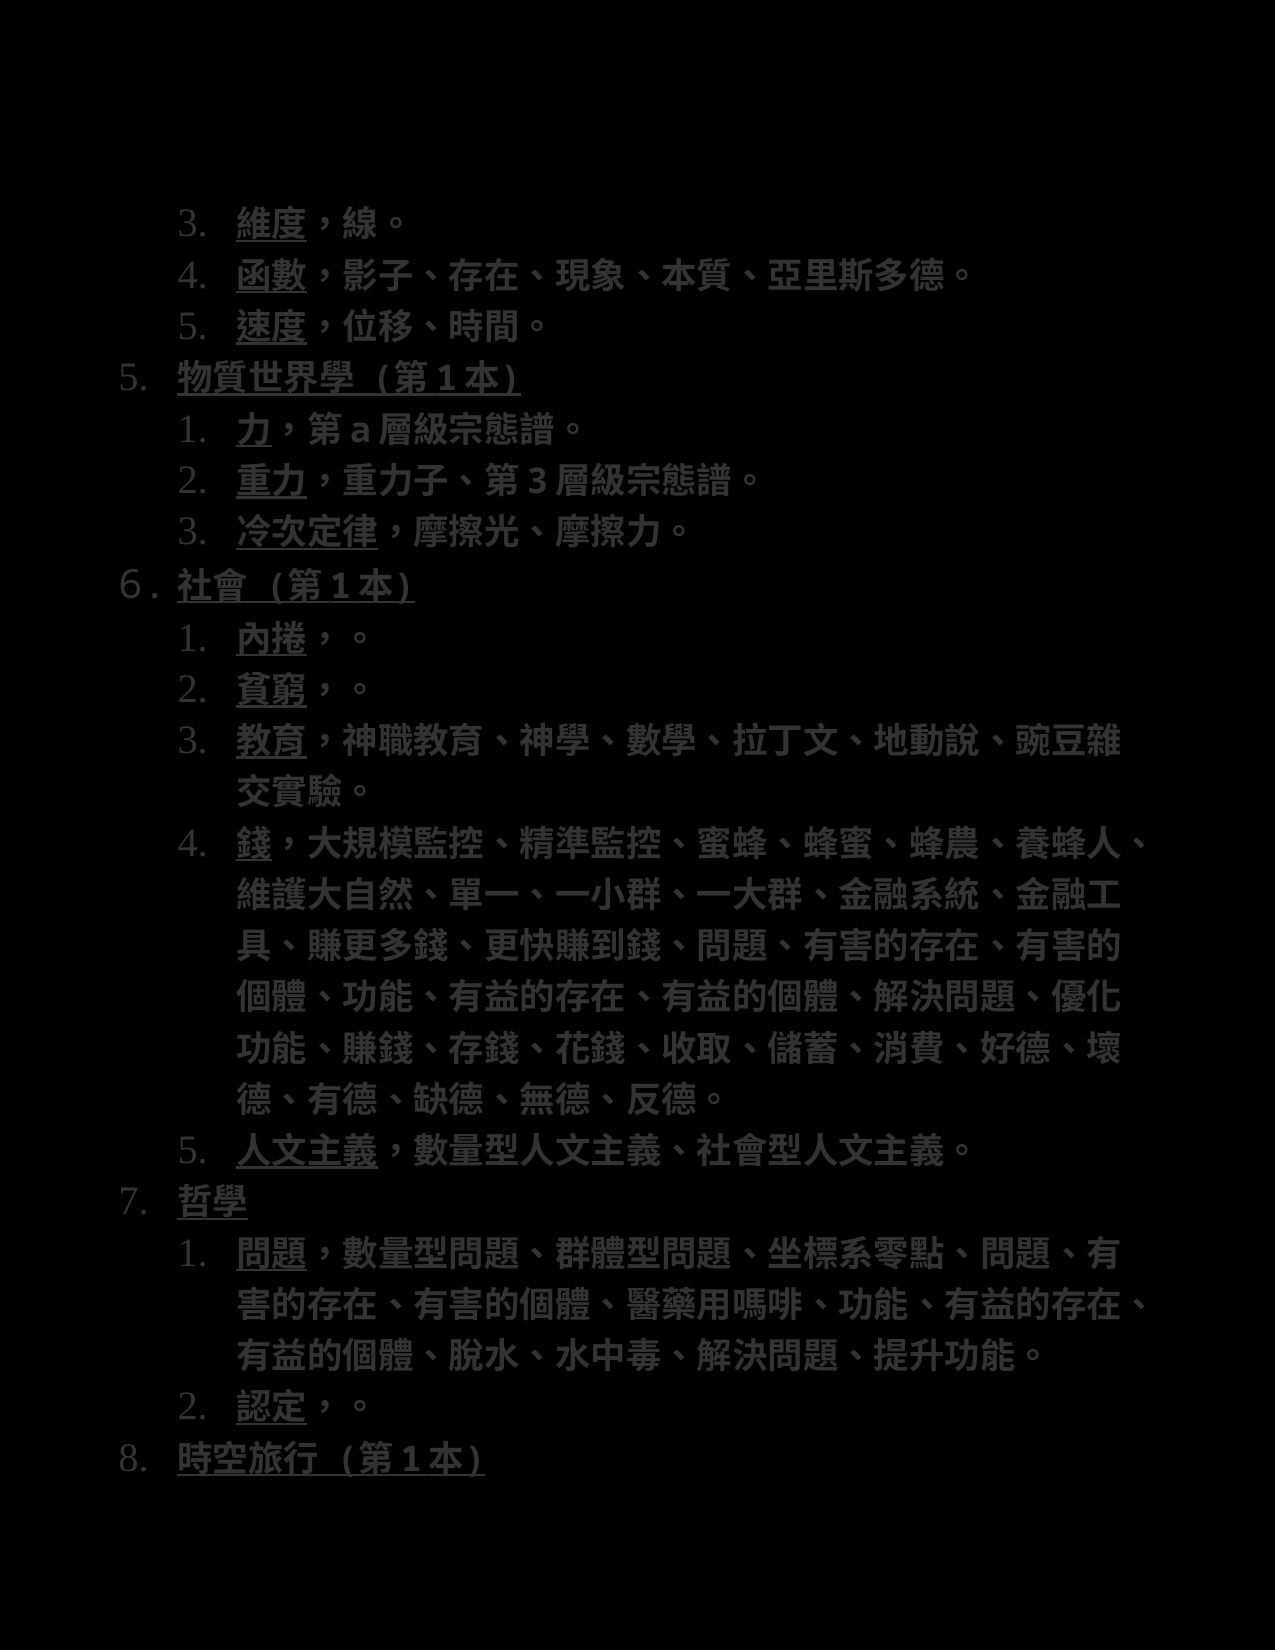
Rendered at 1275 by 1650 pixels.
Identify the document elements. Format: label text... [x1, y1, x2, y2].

list 維度，線。 [177, 196, 1157, 247]
list 冷次定律，摩擦光、摩擦力。 [177, 504, 1157, 555]
list 認定，。 [177, 1379, 1157, 1430]
list 內捲，。 [177, 610, 1157, 661]
list 教育，神職教育、神學、數學、拉丁文、地動說、豌豆雜交實驗。 [177, 712, 1157, 815]
list 物質世界學 (第1本) [118, 349, 1157, 401]
list 時空旅行 (第1本) [118, 1430, 1157, 1481]
list 問題，數量型問題、群體型問題、坐標系零點、問題、有害的存在、有害的個體、醫藥用嗎啡、功能、有益的存在、有益的個體、脫水、水中毒、解決問題、提升功能。 [177, 1225, 1157, 1379]
list 力，第a層級宗態譜。 [177, 401, 1157, 452]
list 速度，位移、時間。 [177, 298, 1157, 349]
list 哲學 [118, 1174, 1157, 1225]
list 貧窮，。 [177, 661, 1157, 712]
list 錢，大規模監控、精準監控、蜜蜂、蜂蜜、蜂農、養蜂人、維護大自然、單一、一小群、一大群、金融系統、金融工具、賺更多錢、更快賺到錢、問題、有害的存在、有害的個體、功能、有益的存在、有益的個體、解決問題、優化功能、賺錢、存錢、花錢、收取、儲蓄、消費、好德、壞德、有德、缺德、無德、反德。 [177, 815, 1157, 1122]
list 函數，影子、存在、現象、本質、亞里斯多德。 [177, 247, 1157, 298]
list 重力，重力子、第3層級宗態譜。 [177, 452, 1157, 504]
list 人文主義，數量型人文主義、社會型人文主義。 [177, 1122, 1157, 1174]
list 社會 (第1本) [118, 555, 1157, 610]
